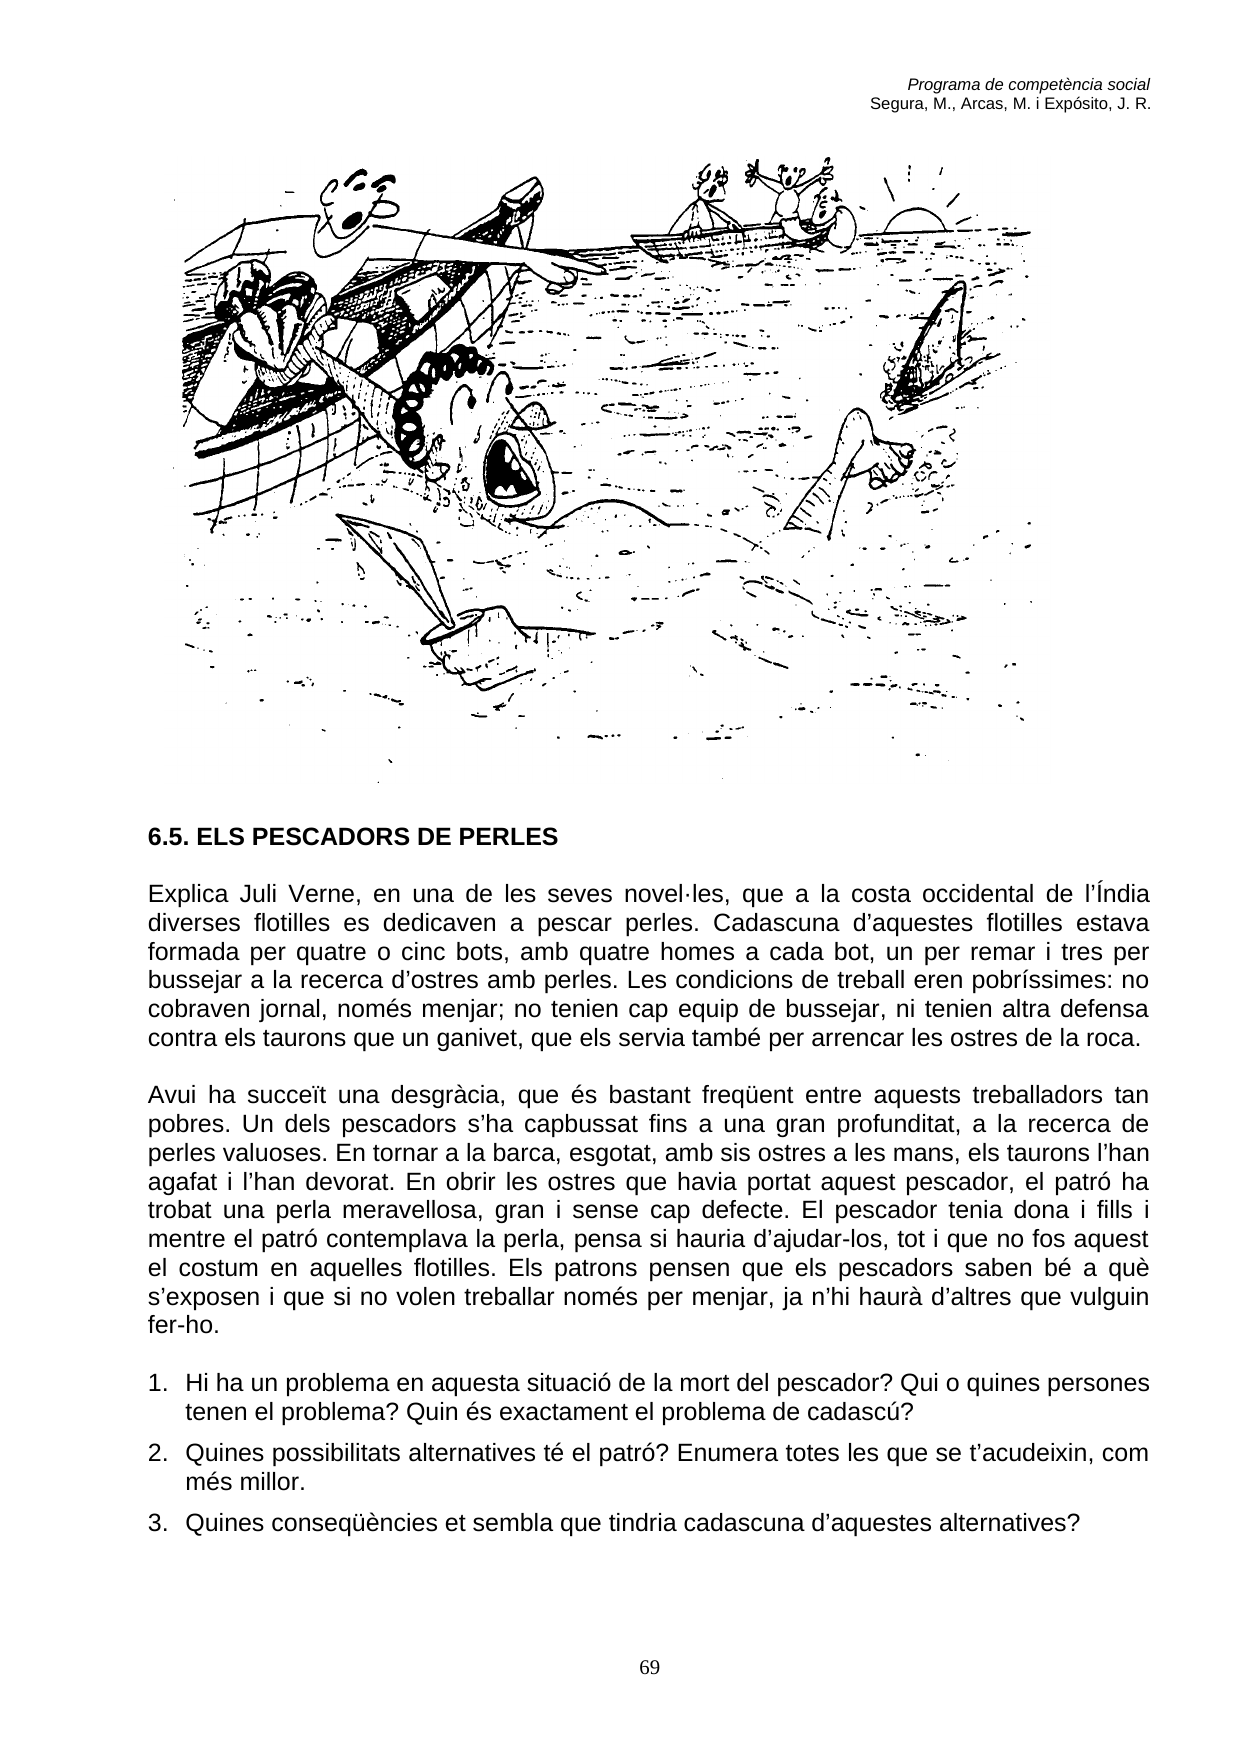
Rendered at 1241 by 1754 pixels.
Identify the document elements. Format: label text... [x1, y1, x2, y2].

picture [164, 156, 1051, 784]
text 6.5. ELS PESCADORS DE PERLES [148, 822, 1151, 850]
text Explica Juli Verne, en una de les seves novel·les, que a la costa occidental de l’Índia diverses flotilles es dedicaven a pescar perles. Cadascuna d’aquestes flotilles estava formada per quatre o cinc bots, amb quatre homes a cada bot, un per remar i tres per bussejar a la recerca d’ostres amb perles. Les condicions de treball eren pobríssimes: no cobraven jornal, només menjar; no tenien cap equip de bussejar, ni tenien altra defensa contra els taurons que un ganivet, que els servia també per arrencar les ostres de la roca. [148, 879, 1151, 1052]
list Quines possibilitats alternatives té el patró? Enumera totes les que se t’acudeixin, com més millor. [148, 1438, 1151, 1495]
list Quines conseqüències et sembla que tindria cadascuna d’aquestes alternatives? [148, 1508, 1151, 1537]
list Hi ha un problema en aquesta situació de la mort del pescador? Qui o quines persones tenen el problema? Quin és exactament el problema de cadascú? [148, 1368, 1151, 1425]
text Avui ha succeït una desgràcia, que és bastant freqüent entre aquests treballadors tan pobres. Un dels pescadors s’ha capbussat fins a una gran profunditat, a la recerca de perles valuoses. En tornar a la barca, esgotat, amb sis ostres a les mans, els taurons l’han agafat i l’han devorat. En obrir les ostres que havia portat aquest pescador, el patró ha trobat una perla meravellosa, gran i sense cap defecte. El pescador tenia dona i fills i mentre el patró contemplava la perla, pensa si hauria d’ajudar-los, tot i que no fos aquest el costum en aquelles flotilles. Els patrons pensen que els pescadors saben bé a què s’exposen i que si no volen treballar només per menjar, ja n’hi haurà d’altres que vulguin fer-ho. [148, 1080, 1151, 1339]
